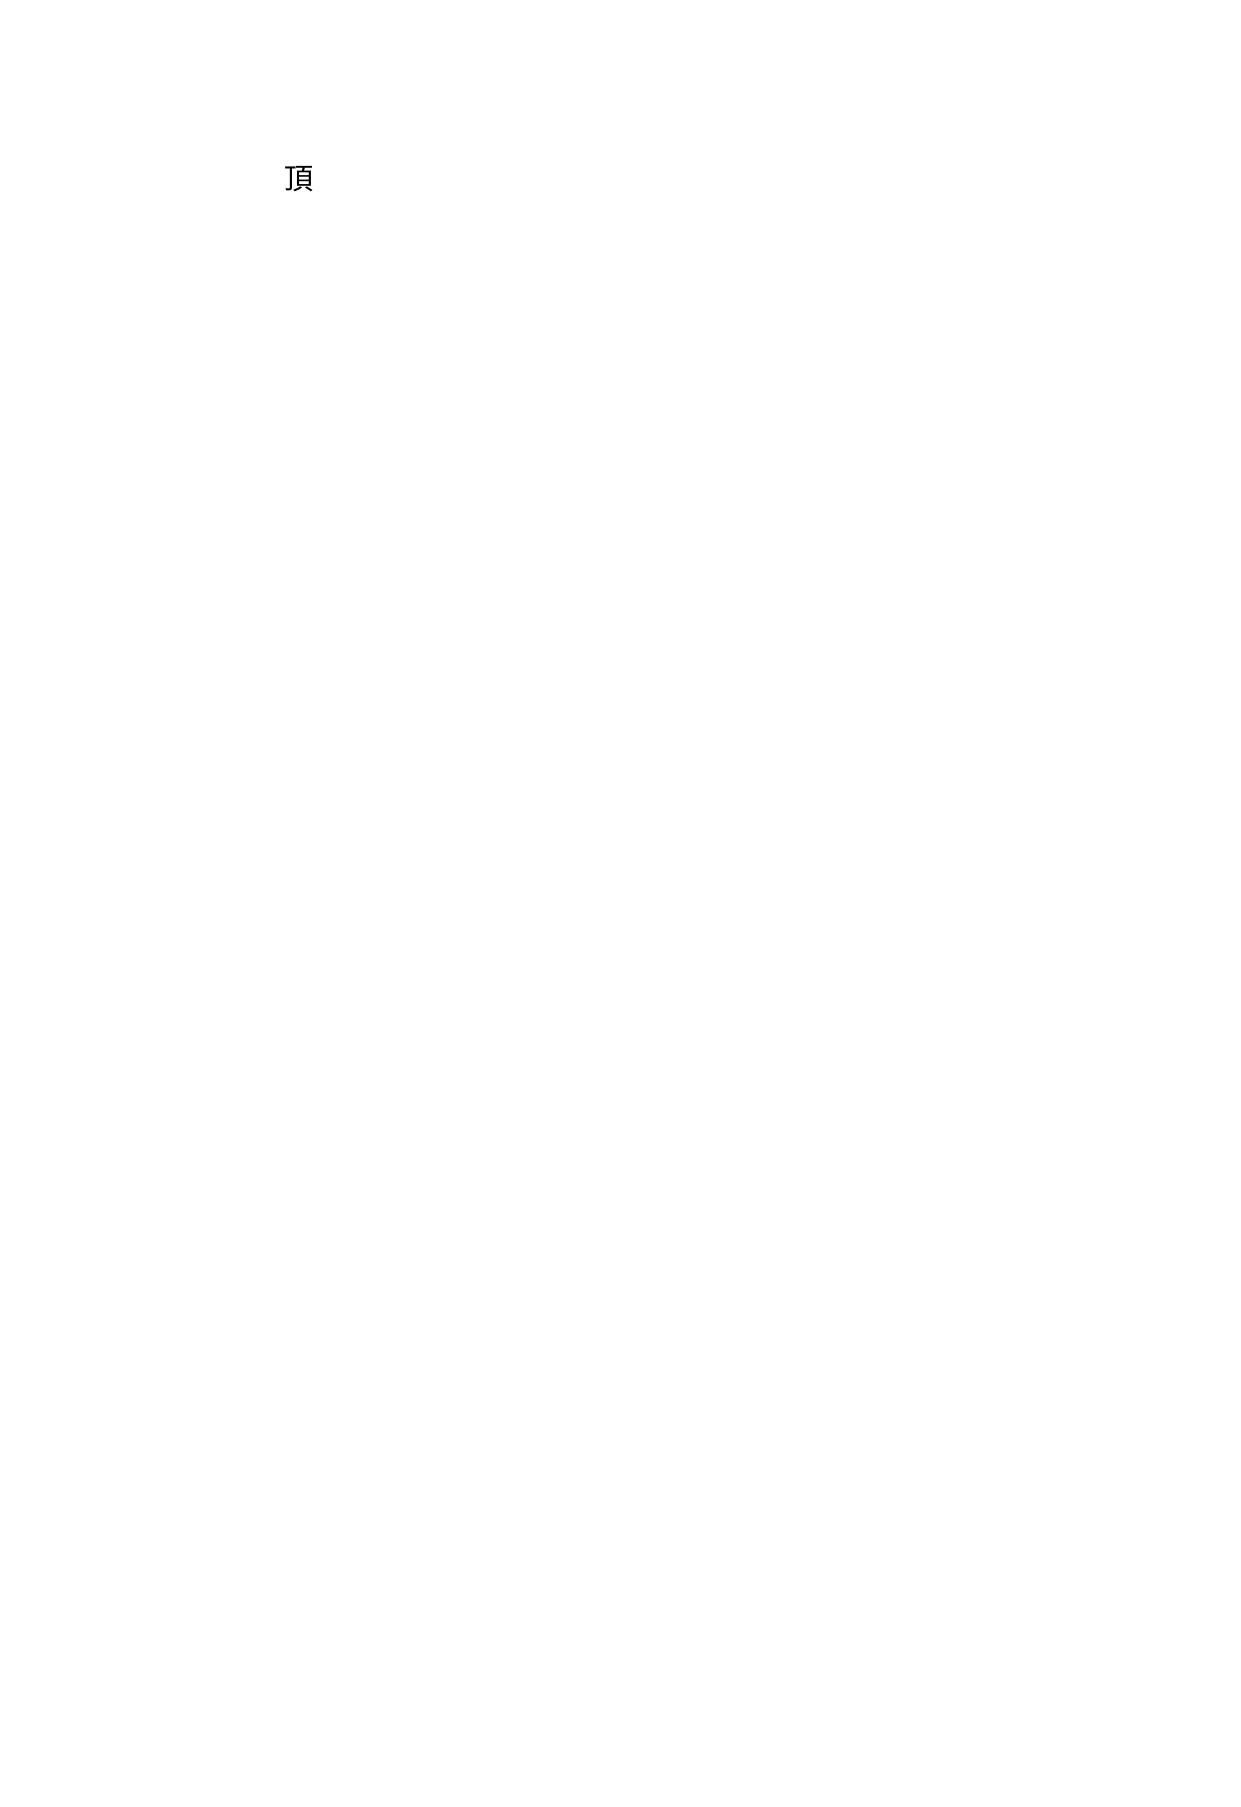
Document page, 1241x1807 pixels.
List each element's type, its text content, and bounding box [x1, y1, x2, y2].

text 頂 [284, 156, 1107, 198]
